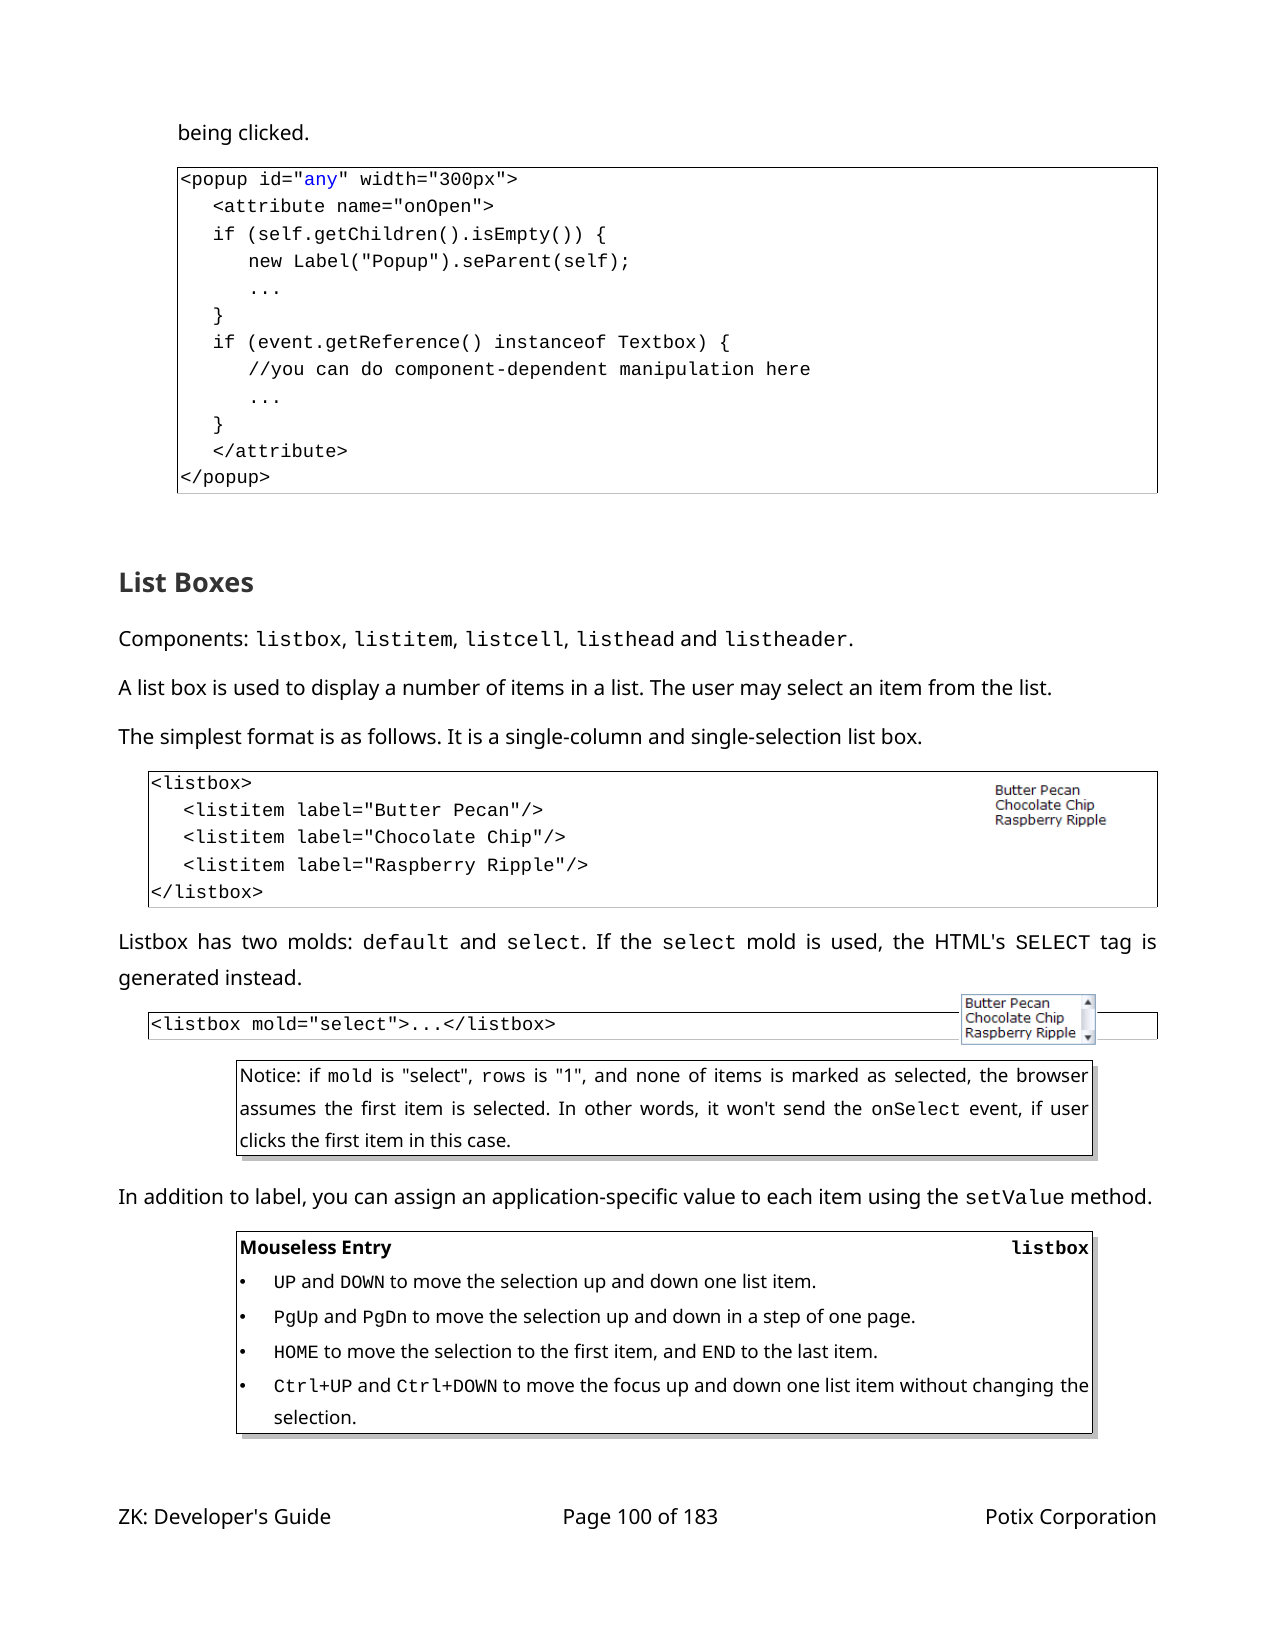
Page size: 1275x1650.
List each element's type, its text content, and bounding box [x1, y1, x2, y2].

text Notice: if mold is "select", rows is "1", and none of items is marked as selected, the browser assumes the first item is selected. In other words, it won't send the onSelect event, if user clicks the first item in this case. [237, 1061, 1092, 1155]
list HOME to move the selection to the first item, and END to the last item. [237, 1335, 1092, 1364]
text Listbox has two molds: default and select. If the select mold is used, the HTML's SELECT tag is generated instead. [118, 927, 1157, 991]
text A list box is used to display a number of items in a list. The user may select an item from the list. [118, 673, 1157, 701]
text <listitem label="Chocolate Chip"/> [149, 825, 1157, 849]
text The simplest format is as follows. It is a single-column and single-selection list box. [118, 722, 1157, 750]
text <listbox> [149, 772, 1157, 795]
text ... [178, 276, 1157, 300]
text </attribute> </popup> [178, 439, 1157, 493]
text } [178, 303, 1157, 327]
text //you can do component-dependent manipulation here [178, 357, 1157, 382]
list Ctrl+UP and Ctrl+DOWN to move the focus up and down one list item without changing the selection. [237, 1369, 1092, 1433]
text new Label("Popup").seParent(self); [178, 248, 1157, 273]
text In addition to label, you can assign an application-specific value to each item using the setValue method. [118, 1182, 1157, 1211]
text } [178, 412, 1157, 436]
text being clicked. [177, 118, 1157, 146]
text </listbox> [149, 879, 1157, 907]
list UP and DOWN to move the selection up and down one list item. [237, 1266, 1092, 1294]
subtitle List Boxes [118, 563, 1157, 600]
text <listbox mold="select">...</listbox> [149, 1013, 959, 1039]
text ... [178, 384, 1157, 409]
picture [959, 992, 1098, 1047]
text <attribute name="onOpen"> [178, 194, 1157, 218]
text if (self.getChildren().isEmpty()) { [178, 221, 1157, 246]
text if (event.getReference() instanceof Textbox) { [178, 330, 1157, 354]
text [1118, 798, 1157, 822]
text [1098, 1013, 1157, 1039]
text <listitem label="Butter Pecan"/> [149, 798, 990, 822]
picture [990, 781, 1118, 830]
list PgUp and PgDn to move the selection up and down in a step of one page. [237, 1300, 1092, 1329]
text <popup id="any" width="300px"> [178, 168, 1157, 191]
text Components: listbox, listitem, listcell, listhead and listheader. [118, 624, 1157, 652]
text Mouseless Entry listbox [237, 1232, 1092, 1260]
text <listitem label="Raspberry Ripple"/> [149, 852, 1157, 877]
